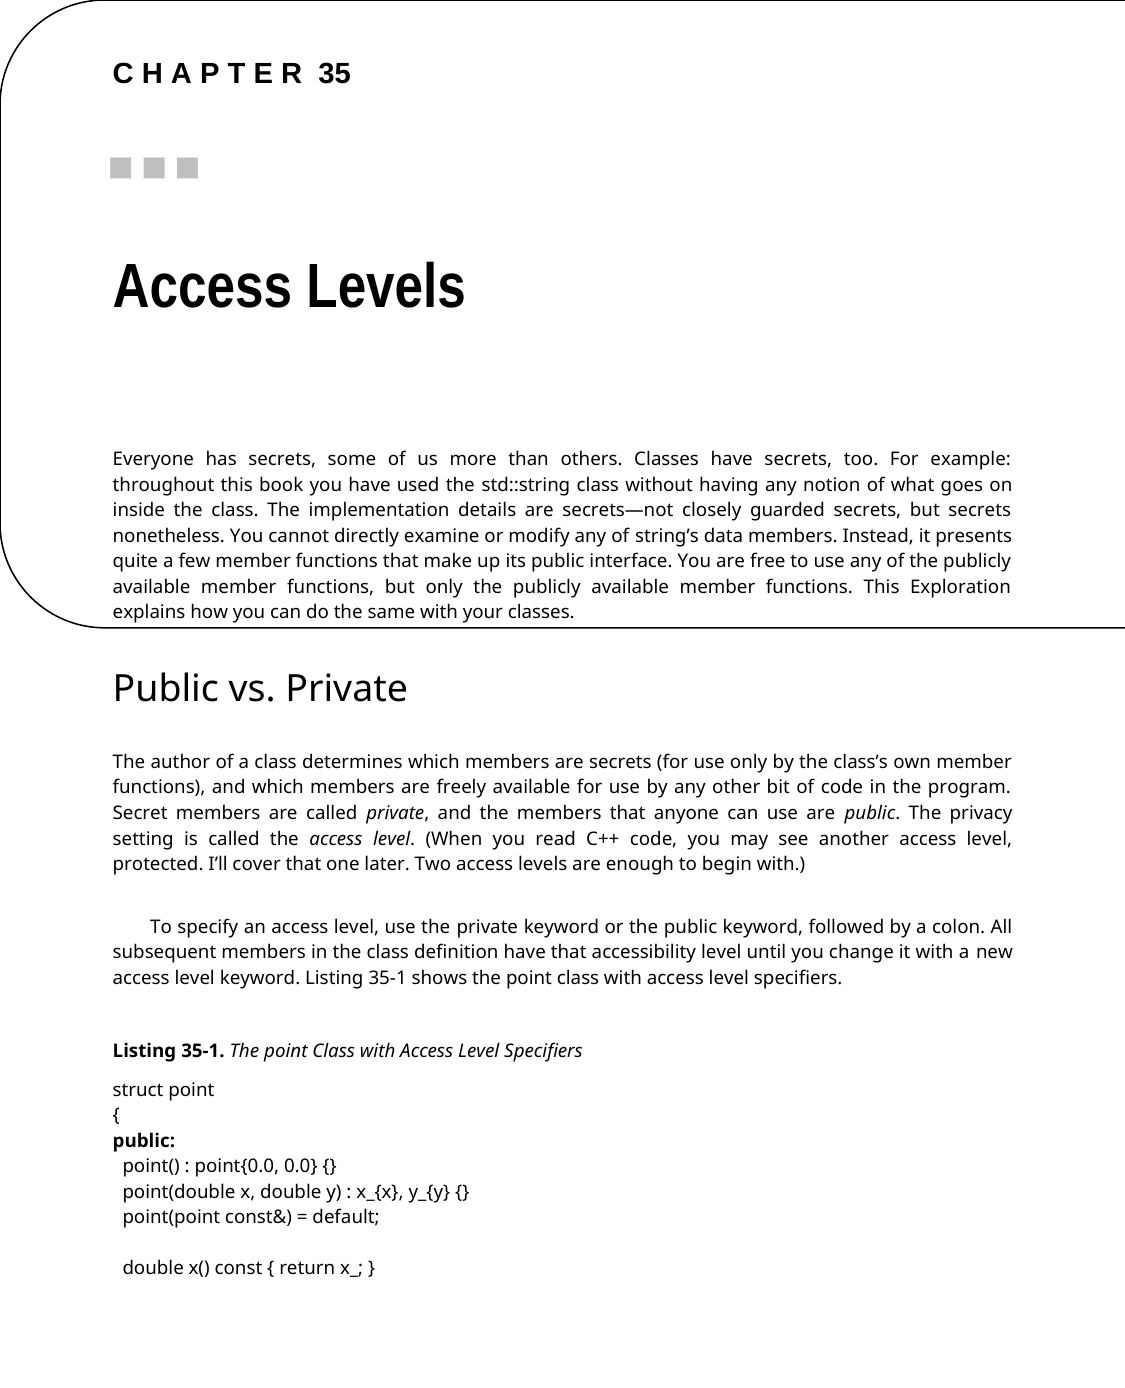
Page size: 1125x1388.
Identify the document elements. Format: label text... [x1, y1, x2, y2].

subtitle Public vs. Private [112, 662, 1012, 713]
text To specify an access level, use the private keyword or the public keyword, followed by a colon. All subsequent members in the class definition have that accessibility level until you change it with a new access level keyword. Listing 35-1 shows the point class with access level specifiers. [112, 913, 1012, 990]
text point(point const&) = default; [112, 1203, 1012, 1229]
text double x() const { return x_; } [112, 1254, 1012, 1280]
title Access Levels [112, 249, 1012, 321]
text point(double x, double y) : x_{x}, y_{y} {} [112, 1178, 1012, 1203]
text point() : point{0.0, 0.0} {} [112, 1152, 1012, 1178]
text The author of a class determines which members are secrets (for use only by the class’s own member functions), and which members are freely available for use by any other bit of code in the program. Secret members are called private, and the members that anyone can use are public. The privacy setting is called the access level. (When you read C++ code, you may see another access level, protected. I’ll cover that one later. Two access levels are enough to begin with.) [112, 748, 1012, 876]
text public: [112, 1127, 1012, 1152]
text { [112, 1101, 1012, 1127]
text struct point [112, 1076, 1012, 1101]
text Listing 35-1. The point Class with Access Level Specifiers [112, 1038, 1012, 1063]
text Everyone has secrets, some of us more than others. Classes have secrets, too. For example: throughout this book you have used the std::string class without having any notion of what goes on inside the class. The implementation details are secrets—not closely guarded secrets, but secrets nonetheless. You cannot directly examine or modify any of string’s data members. Instead, it presents quite a few member functions that make up its public interface. You are free to use any of the publicly available member functions, but only the publicly available member functions. This Exploration explains how you can do the same with your classes. [112, 446, 1012, 624]
